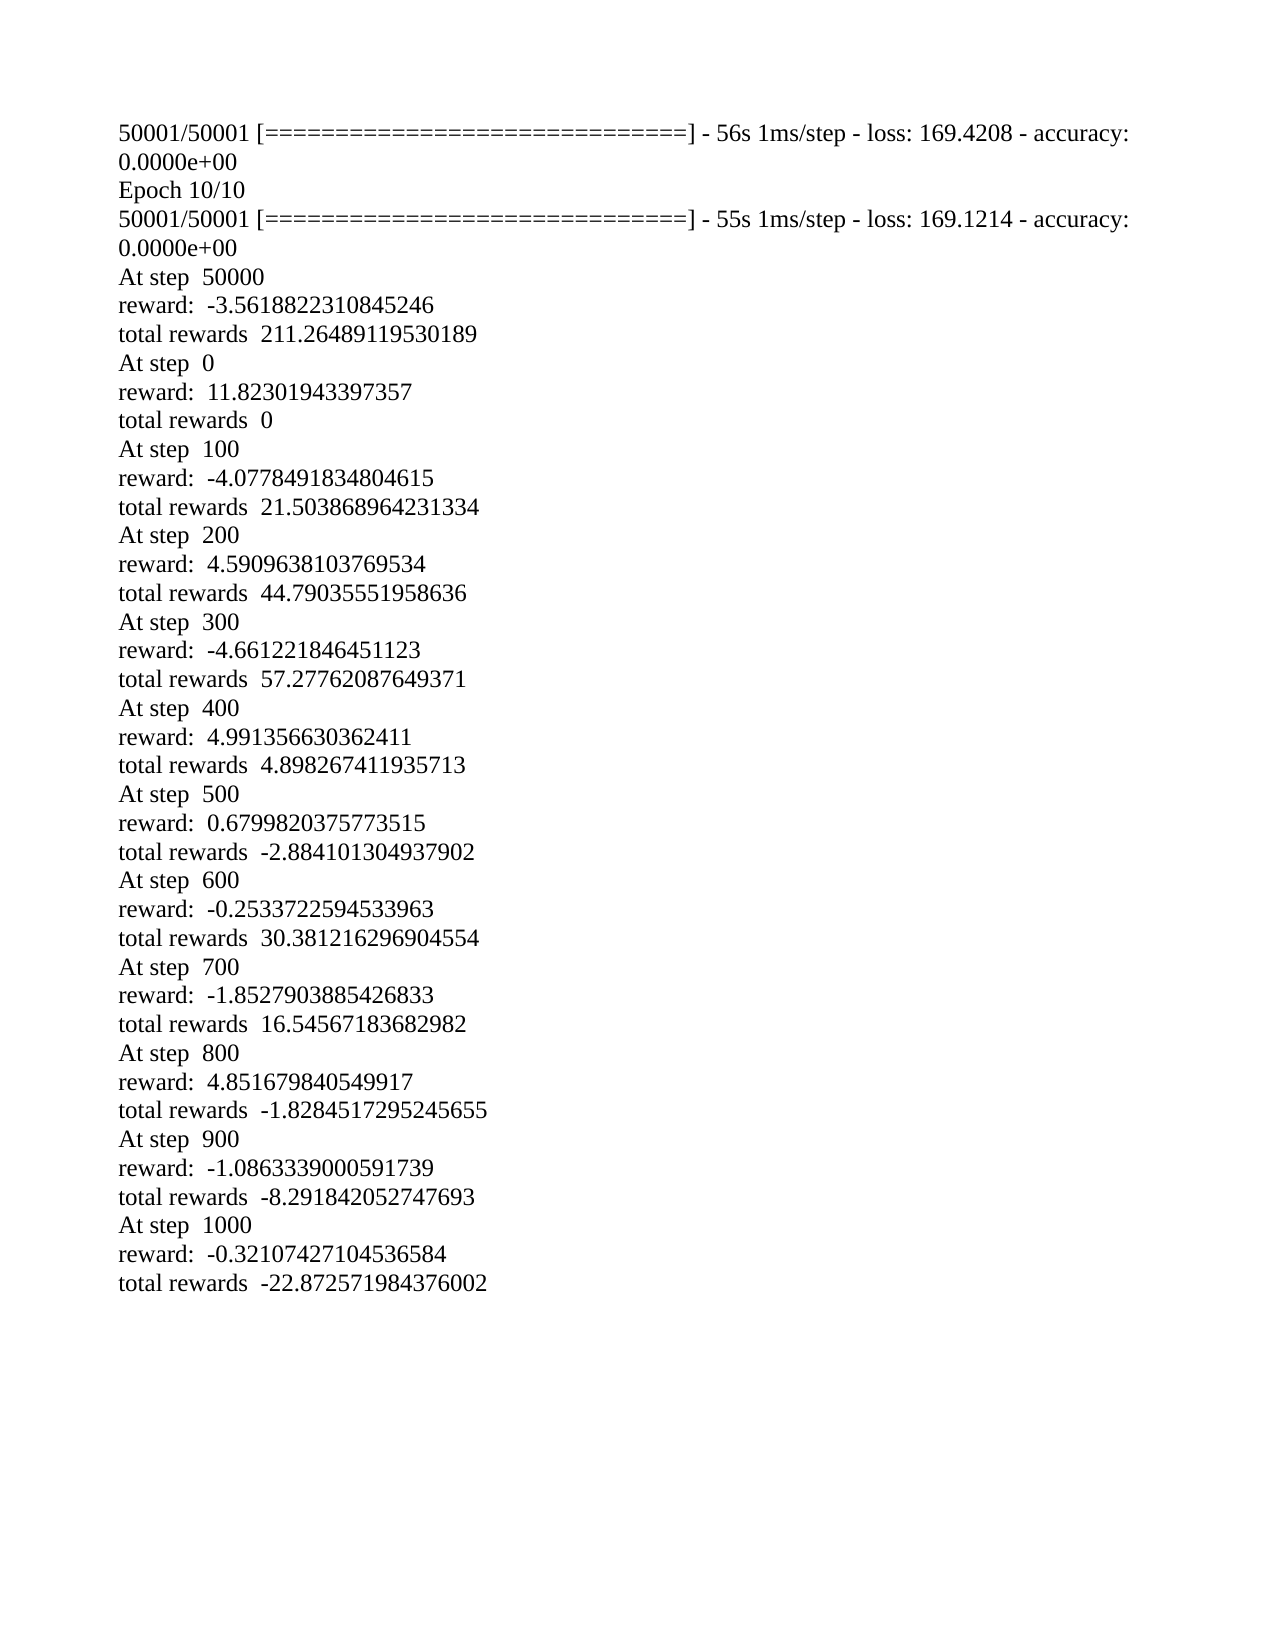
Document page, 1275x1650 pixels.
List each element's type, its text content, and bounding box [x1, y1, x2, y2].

text At step 200 [118, 521, 1157, 549]
text At step 0 [118, 348, 1157, 377]
text At step 100 [118, 434, 1157, 463]
text total rewards 30.381216296904554 [118, 923, 1157, 952]
text total rewards 16.54567183682982 [118, 1009, 1157, 1038]
text total rewards 21.503868964231334 [118, 492, 1157, 521]
text 50001/50001 [==============================] - 56s 1ms/step - loss: 169.4208 - accuracy: 0.0000e+00 [118, 118, 1157, 176]
text reward: -0.2533722594533963 [118, 894, 1157, 923]
text At step 800 [118, 1038, 1157, 1067]
text total rewards -1.8284517295245655 [118, 1096, 1157, 1124]
text reward: -1.8527903885426833 [118, 981, 1157, 1009]
text total rewards -22.872571984376002 [118, 1268, 1157, 1297]
text At step 600 [118, 866, 1157, 894]
text total rewards 4.898267411935713 [118, 751, 1157, 779]
text At step 700 [118, 952, 1157, 981]
text total rewards -8.291842052747693 [118, 1182, 1157, 1211]
text reward: -1.0863339000591739 [118, 1153, 1157, 1182]
text At step 400 [118, 693, 1157, 722]
text reward: 11.82301943397357 [118, 377, 1157, 406]
text reward: -3.5618822310845246 [118, 291, 1157, 319]
text total rewards -2.884101304937902 [118, 837, 1157, 866]
text total rewards 211.26489119530189 [118, 319, 1157, 348]
text At step 1000 [118, 1211, 1157, 1239]
text total rewards 0 [118, 406, 1157, 434]
text At step 300 [118, 607, 1157, 636]
text total rewards 44.79035551958636 [118, 578, 1157, 607]
text reward: -4.661221846451123 [118, 636, 1157, 664]
text reward: -4.0778491834804615 [118, 463, 1157, 492]
text reward: -0.32107427104536584 [118, 1239, 1157, 1268]
text Epoch 10/10 [118, 176, 1157, 204]
text reward: 4.991356630362411 [118, 722, 1157, 751]
text total rewards 57.27762087649371 [118, 664, 1157, 693]
text At step 500 [118, 779, 1157, 808]
text reward: 0.6799820375773515 [118, 808, 1157, 837]
text reward: 4.851679840549917 [118, 1067, 1157, 1096]
text reward: 4.5909638103769534 [118, 549, 1157, 578]
text At step 50000 [118, 262, 1157, 291]
text At step 900 [118, 1124, 1157, 1153]
text 50001/50001 [==============================] - 55s 1ms/step - loss: 169.1214 - accuracy: 0.0000e+00 [118, 204, 1157, 262]
